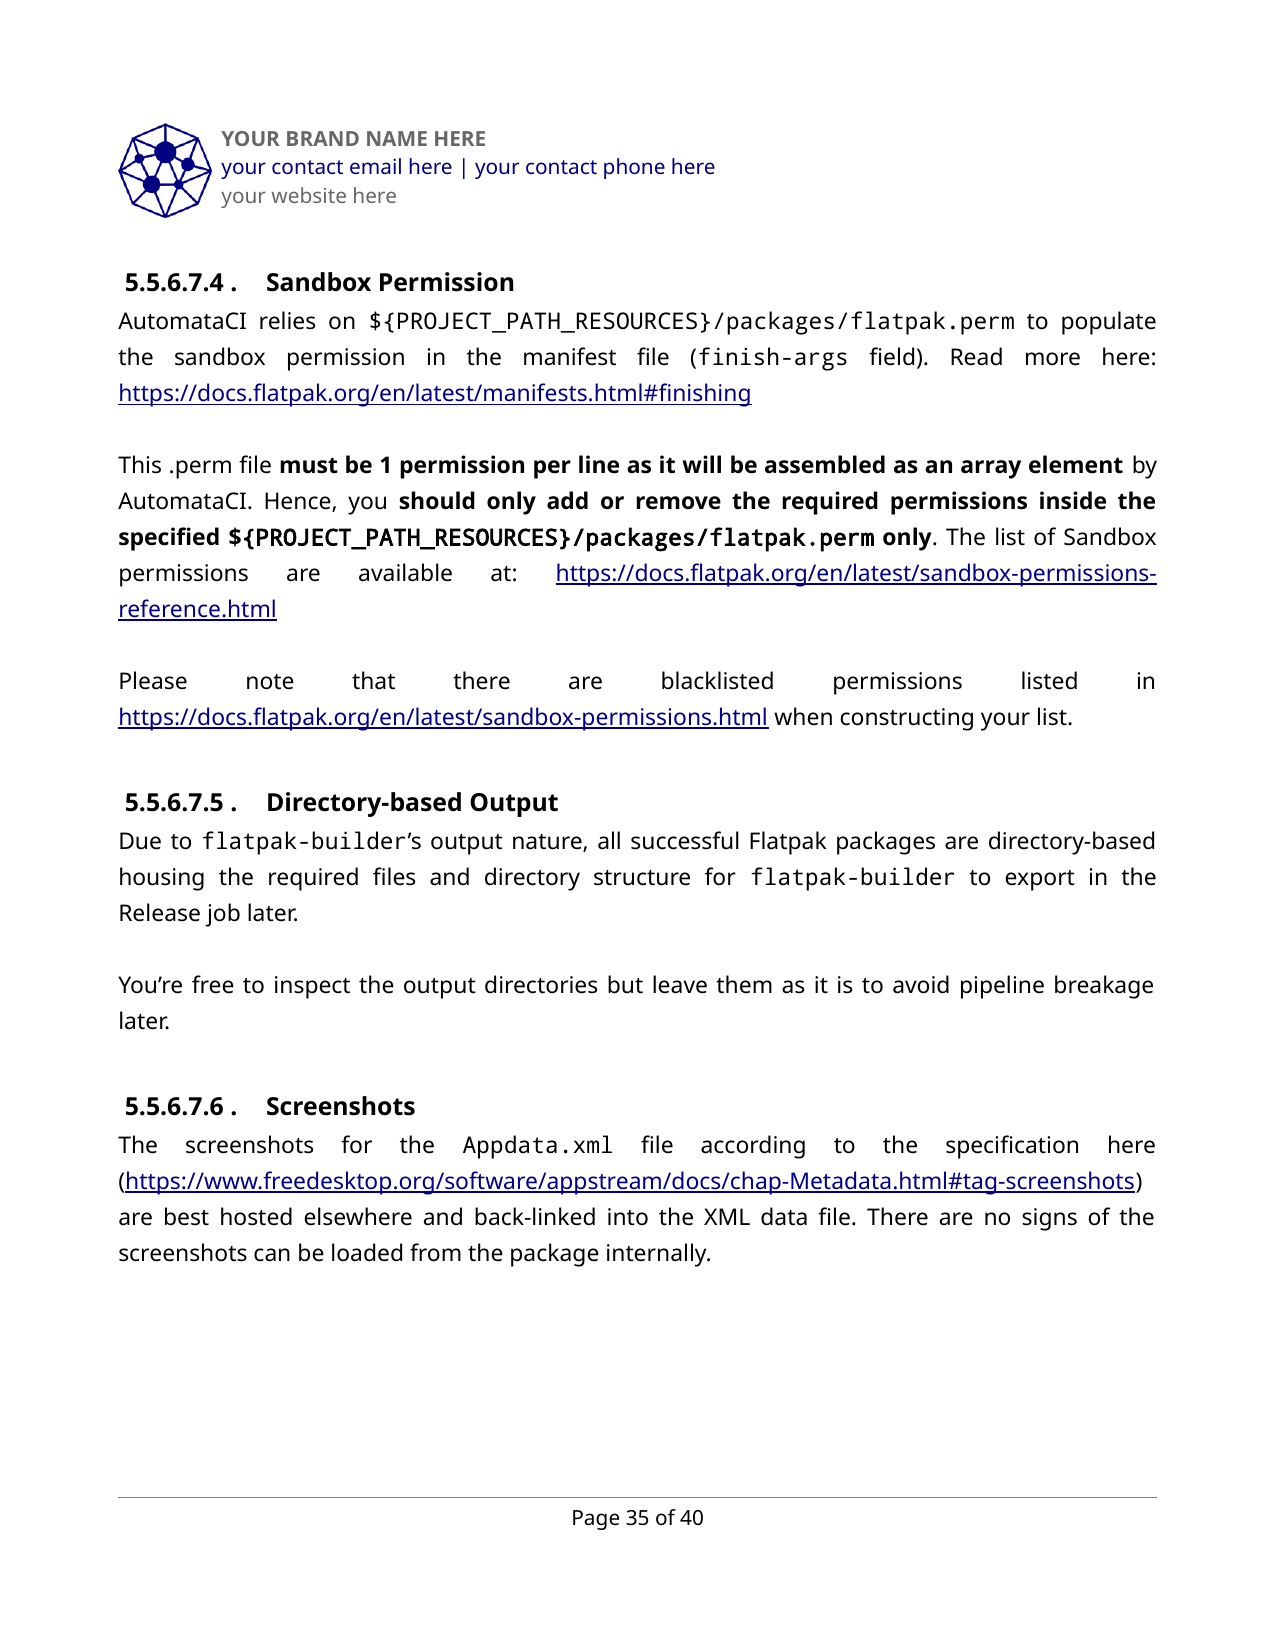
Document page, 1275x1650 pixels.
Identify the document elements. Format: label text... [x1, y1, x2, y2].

text The screenshots for the Appdata.xml file according to the specification here (https://www.freedesktop.org/software/appstream/docs/chap-Metadata.html#tag-screenshots) are best hosted elsewhere and back-linked into the XML data file. There are no signs of the screenshots can be loaded from the package internally. [118, 1129, 1157, 1268]
subtitle Sandbox Permission [118, 265, 1157, 299]
picture [118, 123, 212, 218]
text Due to flatpak-builder’s output nature, all successful Flatpak packages are directory-based housing the required files and directory structure for flatpak-builder to export in the Release job later. [118, 825, 1157, 928]
subtitle Directory-based Output [118, 785, 1157, 819]
text AutomataCI relies on ${PROJECT_PATH_RESOURCES}/packages/flatpak.perm to populate the sandbox permission in the manifest file (finish-args field). Read more here: https://docs.flatpak.org/en/latest/manifests.html#finishing [118, 305, 1157, 408]
subtitle Screenshots [118, 1089, 1157, 1123]
text This .perm file must be 1 permission per line as it will be assembled as an array element by AutomataCI. Hence, you should only add or remove the required permissions inside the specified ${PROJECT_PATH_RESOURCES}/packages/flatpak.perm only. The list of Sandbox permissions are available at: https://docs.flatpak.org/en/latest/sandbox-permissions-reference.html [118, 449, 1157, 624]
text You’re free to inspect the output directories but leave them as it is to avoid pipeline breakage later. [118, 969, 1157, 1036]
text Please note that there are blacklisted permissions listed in https://docs.flatpak.org/en/latest/sandbox-permissions.html when constructing your list. [118, 665, 1157, 732]
